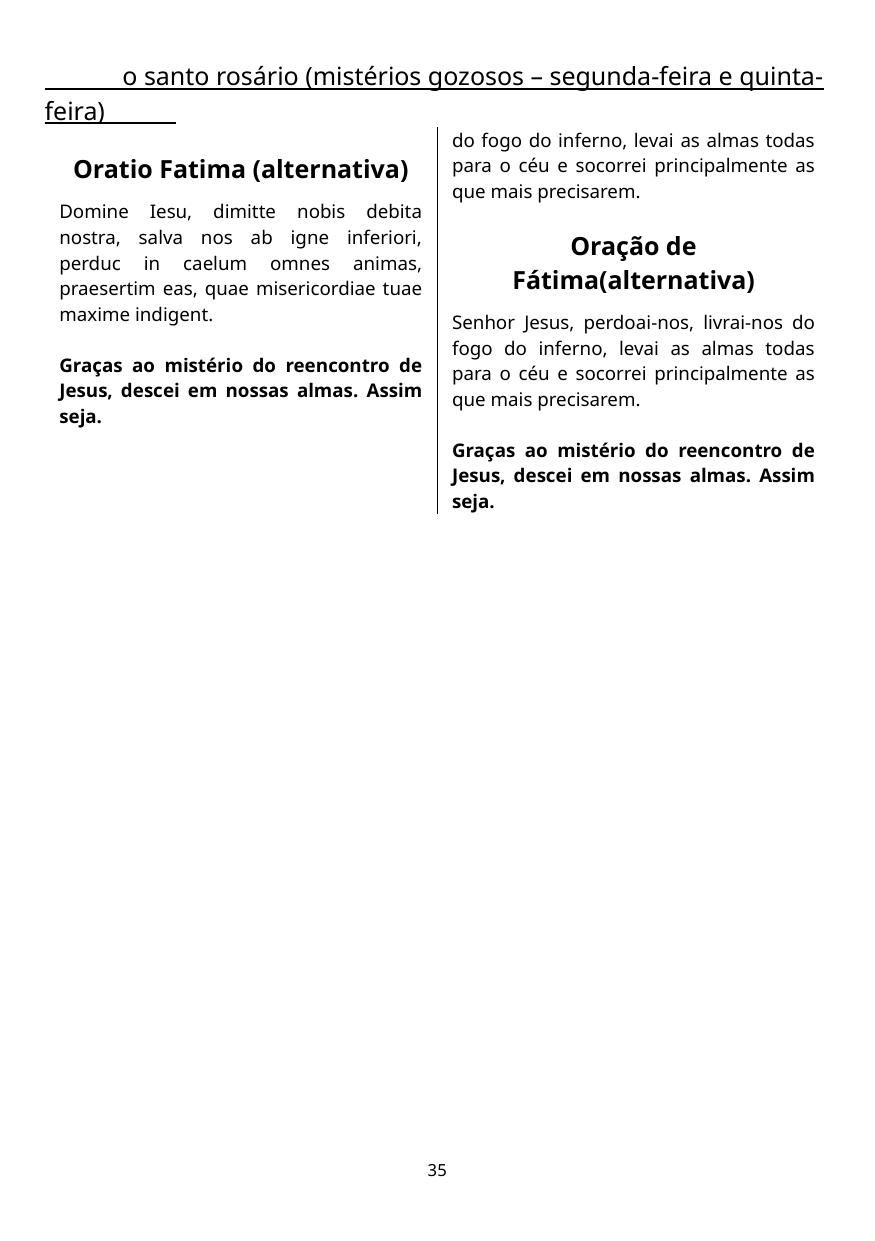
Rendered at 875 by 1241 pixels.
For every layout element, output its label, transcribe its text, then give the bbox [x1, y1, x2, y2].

table_header Oratio Fatima (alternativa) Domine Iesu, dimitte nobis debita nostra, salva nos ab igne inferiori, perduc in caelum omnes animas, praesertim eas, quae misericordiae tuae maxime indigent. Graças ao mistério do reencontro de Jesus, descei em nossas almas. Assim seja. [44, 127, 437, 513]
table_header do fogo do inferno, levai as almas todas para o céu e socorrei principalmente as que mais precisarem. Oração de Fátima(alternativa) Senhor Jesus, perdoai-nos, livrai-nos do fogo do inferno, levai as almas todas para o céu e socorrei principalmente as que mais precisarem. Graças ao mistério do reencontro de Jesus, descei em nossas almas. Assim seja. [438, 127, 830, 513]
